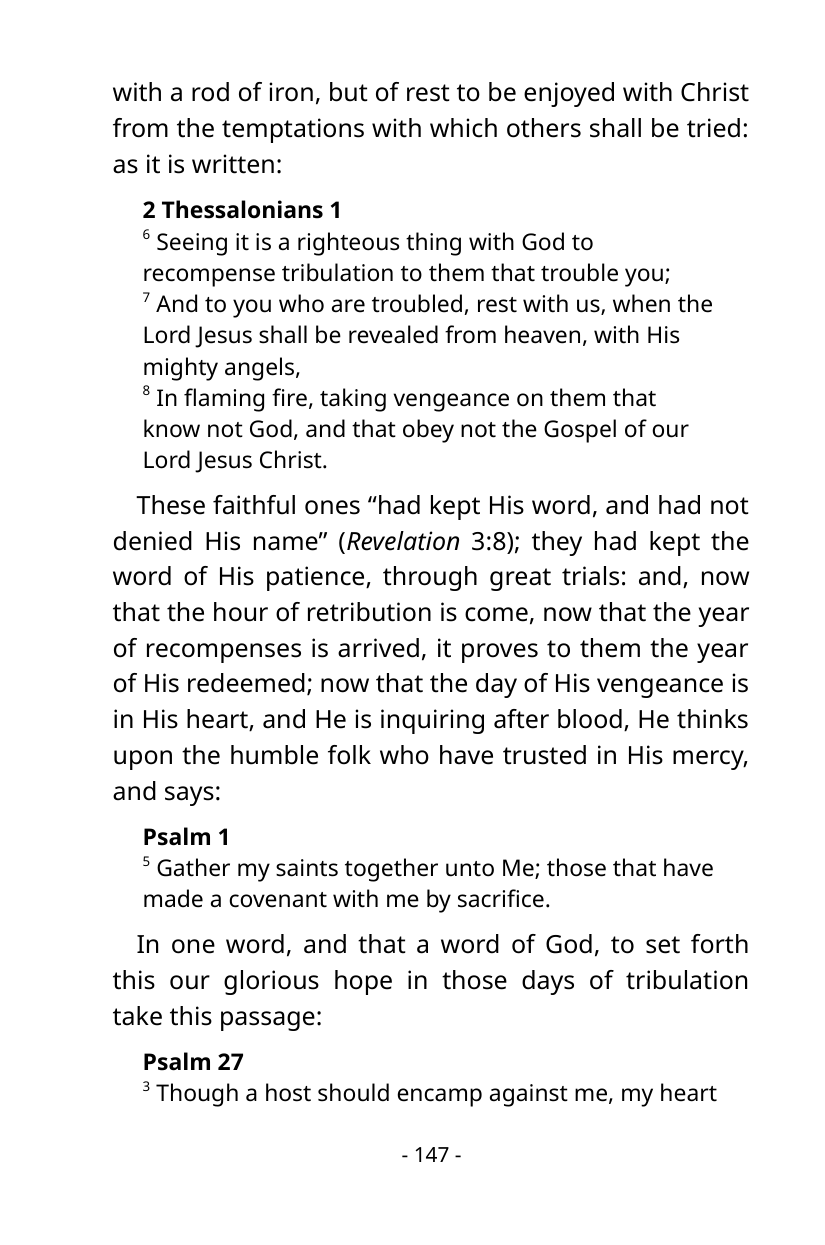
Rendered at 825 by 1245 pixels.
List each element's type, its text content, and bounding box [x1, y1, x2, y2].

text Psalm 1 [142, 821, 750, 852]
text 5 Gather my saints together unto Me; those that have made a covenant with me by sacrifice. [142, 852, 720, 915]
text In one word, and that a word of God, to set forth this our glorious hope in those days of tribulation take this passage: [112, 927, 750, 1032]
text Psalm 27 [142, 1046, 750, 1077]
text 8 In flaming fire, taking vengeance on them that know not God, and that obey not the Gospel of our Lord Jesus Christ. [142, 382, 720, 475]
text with a rod of iron, but of rest to be enjoyed with Christ from the temptations with which others shall be tried: as it is written: [112, 75, 750, 181]
text 7 And to you who are troubled, rest with us, when the Lord Jesus shall be revealed from heaven, with His mighty angels, [142, 288, 720, 382]
text These faithful ones “had kept His word, and had not denied His name” (Revelation 3:8); they had kept the word of His patience, through great trials: and, now that the hour of retribution is come, now that the year of recompenses is arrived, it proves to them the year of His redeemed; now that the day of His vengeance is in His heart, and He is inquiring after blood, He thinks upon the humble folk who have trusted in His mercy, and says: [112, 487, 750, 807]
text 6 Seeing it is a righteous thing with God to recompense tribulation to them that trouble you; [142, 225, 720, 288]
text 2 Thessalonians 1 [142, 194, 750, 225]
text 3 Though a host should encamp against me, my heart [142, 1077, 720, 1108]
